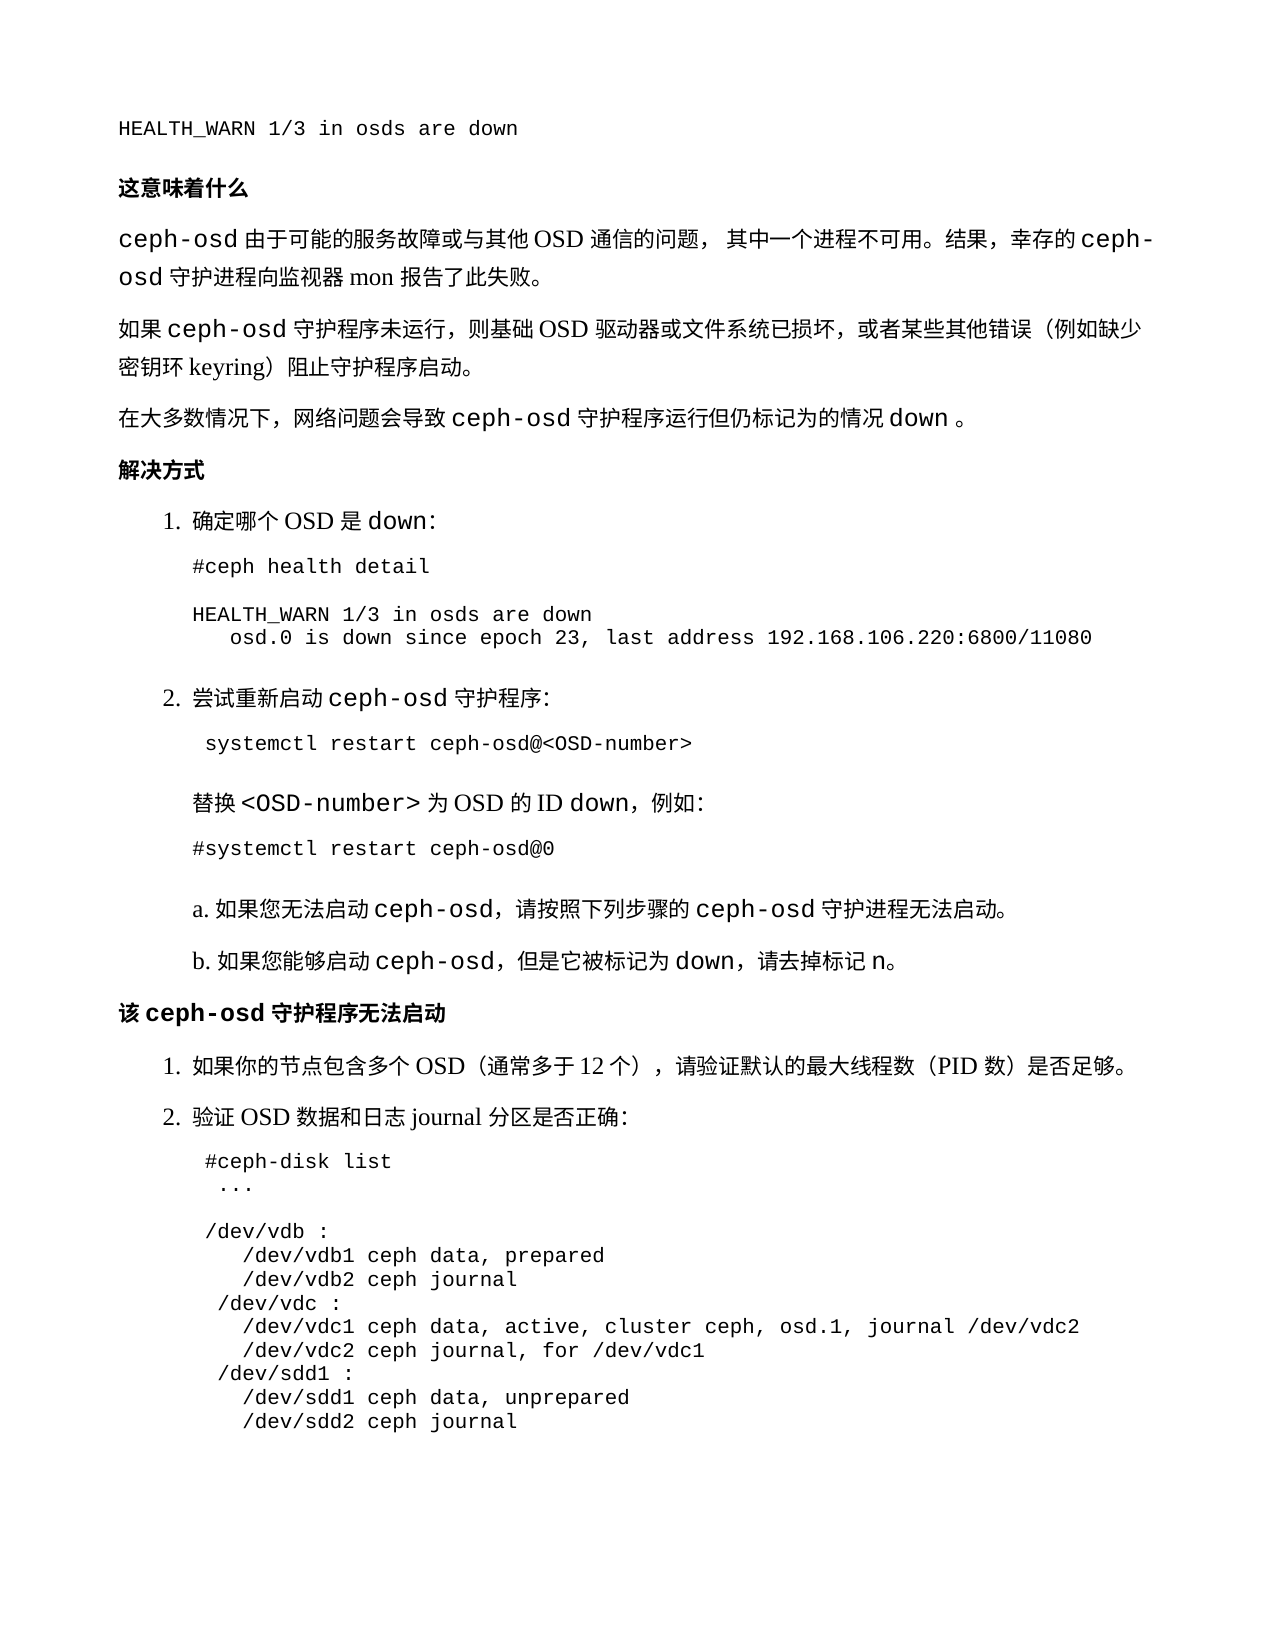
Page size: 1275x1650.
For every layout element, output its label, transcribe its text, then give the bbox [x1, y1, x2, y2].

text /dev/vdb1 ceph data, prepared [118, 1245, 1157, 1269]
text osd.0 is down since epoch 23, last address 192.168.106.220:6800/11080 [118, 627, 1157, 651]
text #ceph-disk list [118, 1151, 1157, 1174]
list 验证 OSD 数据和日志 journal 分区是否正确： [162, 1100, 1157, 1131]
text HEALTH_WARN 1/3 in osds are down [118, 118, 1157, 142]
text HEALTH_WARN 1/3 in osds are down [118, 604, 1157, 627]
text /dev/sdd2 ceph journal [118, 1411, 1157, 1434]
text 如果 ceph-osd 守护程序未运行，则基础 OSD 驱动器或文件系统已损坏，或者某些其他错误（例如缺少密钥环 keyring）阻止守护程序启动。 [118, 312, 1157, 381]
text ceph-osd 由于可能的服务故障或与其他 OSD 通信的问题， 其中一个进程不可用。结果，幸存的ceph-osd 守护进程向监视器 mon 报告了此失败。 [118, 222, 1157, 293]
text /dev/vdc : [118, 1292, 1157, 1316]
list 如果你的节点包含多个 OSD（通常多于12个），请验证默认的最大线程数（PID 数）是否足够。 [162, 1049, 1157, 1080]
text 这意味着什么 [118, 171, 1157, 203]
text /dev/vdc1 ceph data, active, cluster ceph, osd.1, journal /dev/vdc2 [118, 1316, 1157, 1340]
text 该 ceph-osd 守护程序无法启动 [118, 996, 1157, 1029]
text #ceph health detail [118, 556, 1157, 580]
text 解决方式 [118, 453, 1157, 485]
text /dev/vdb2 ceph journal [118, 1269, 1157, 1292]
text /dev/sdd1 : [118, 1363, 1157, 1387]
text /dev/vdc2 ceph journal, for /dev/vdc1 [118, 1340, 1157, 1363]
text systemctl restart ceph-osd@<OSD-number> [118, 733, 1157, 757]
text 在大多数情况下，网络问题会导致 ceph-osd 守护程序运行但仍标记为的情况 down 。 [118, 401, 1157, 434]
text #systemctl restart ceph-osd@0 [118, 838, 1157, 862]
list 确定哪个 OSD 是 down： [162, 504, 1157, 537]
list 尝试重新启动 ceph-osd 守护程序： [162, 681, 1157, 713]
text /dev/sdd1 ceph data, unprepared [118, 1387, 1157, 1411]
text b. 如果您能够启动 ceph-osd，但是它被标记为 down，请去掉标记 n。 [118, 944, 1157, 977]
text 替换 <OSD-number> 为 OSD 的 ID down，例如： [118, 786, 1157, 819]
text a. 如果您无法启动 ceph-osd，请按照下列步骤的 ceph-osd 守护进程无法启动。 [118, 892, 1157, 924]
text /dev/vdb : [118, 1222, 1157, 1245]
text ... [118, 1174, 1157, 1198]
